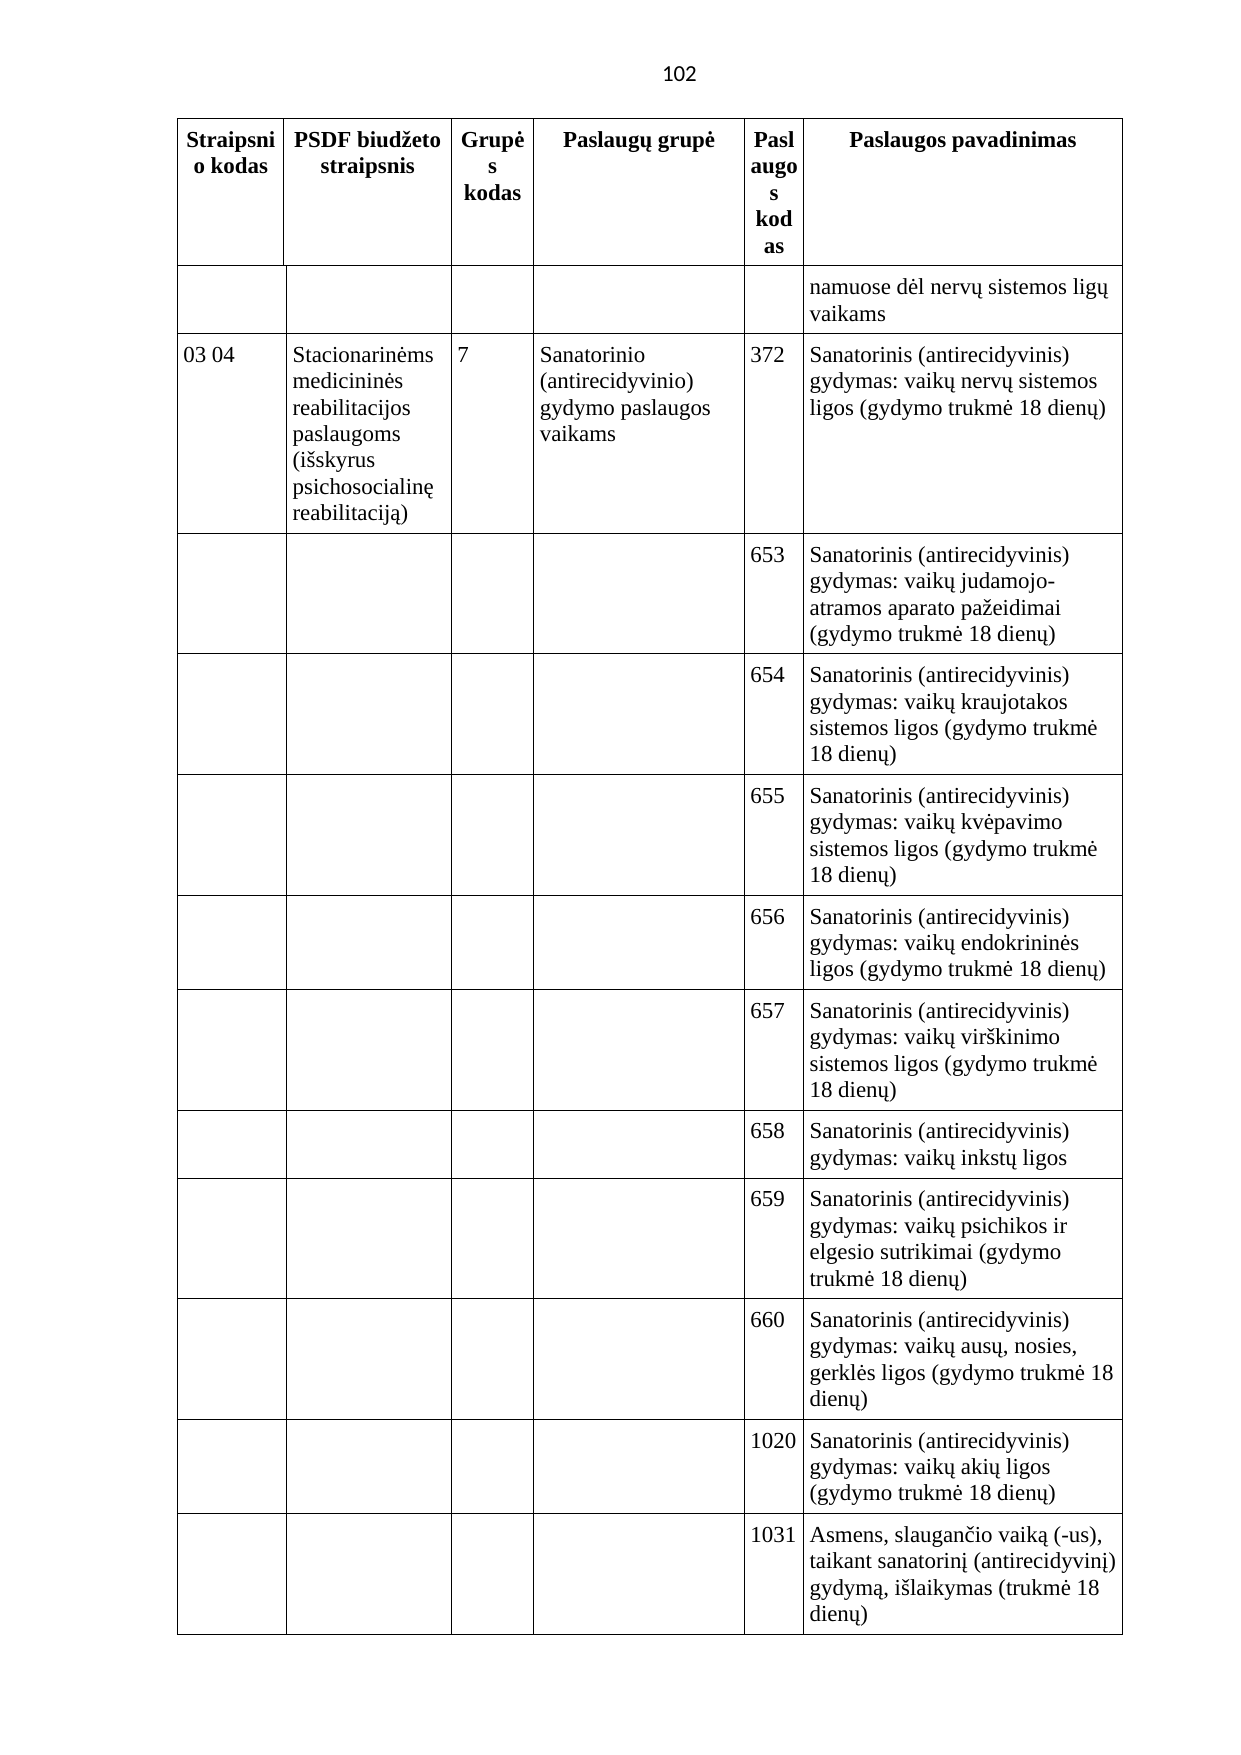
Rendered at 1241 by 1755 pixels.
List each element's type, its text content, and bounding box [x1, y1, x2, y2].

table_cell 659 [745, 1179, 803, 1298]
table_cell [287, 775, 451, 894]
table_cell [534, 1514, 744, 1633]
table_cell 7 [452, 334, 533, 533]
table_cell [178, 1514, 286, 1633]
table_cell [178, 534, 286, 653]
table_cell 654 [745, 654, 803, 774]
table_cell [287, 1420, 451, 1513]
table_cell 658 [745, 1111, 803, 1177]
table_cell Sanatorinis (antirecidyvinis) gydymas: vaikų nervų sistemos ligos (gydymo trukmė 18 dienų) [804, 334, 1122, 533]
table_cell [745, 266, 803, 333]
table_cell [452, 1299, 533, 1419]
table_cell [452, 775, 533, 894]
table_cell [178, 266, 286, 333]
table_cell [287, 1179, 451, 1298]
table_cell [452, 534, 533, 653]
table_cell 656 [745, 896, 803, 989]
table_cell [452, 266, 533, 333]
table_cell [452, 1514, 533, 1633]
table_cell [178, 654, 286, 774]
table_header Straipsnio kodas [178, 119, 283, 265]
table_cell [178, 775, 286, 894]
table_cell Sanatorinio (antirecidyvinio) gydymo paslaugos vaikams [534, 334, 744, 533]
table_cell 660 [745, 1299, 803, 1419]
table_cell [178, 1420, 286, 1513]
table_header PSDF biudžeto straipsnis [284, 119, 451, 265]
table_cell [534, 990, 744, 1109]
table_cell Sanatorinis (antirecidyvinis) gydymas: vaikų akių ligos (gydymo trukmė 18 dienų) [804, 1420, 1122, 1513]
table_cell 03 04 [178, 334, 286, 533]
table_cell [287, 534, 451, 653]
table_cell Sanatorinis (antirecidyvinis) gydymas: vaikų kraujotakos sistemos ligos (gydymo trukmė 18 dienų) [804, 654, 1122, 774]
table_cell [534, 1111, 744, 1177]
table_cell [452, 1179, 533, 1298]
table_cell [287, 1514, 451, 1633]
table_cell [452, 990, 533, 1109]
table_cell Asmens, slaugančio vaiką (-us), taikant sanatorinį (antirecidyvinį) gydymą, išlaikymas (trukmė 18 dienų) [804, 1514, 1122, 1633]
table_cell [178, 1299, 286, 1419]
table_cell Sanatorinis (antirecidyvinis) gydymas: vaikų psichikos ir elgesio sutrikimai (gydymo trukmė 18 dienų) [804, 1179, 1122, 1298]
table_cell [534, 775, 744, 894]
table_cell [534, 266, 744, 333]
table_header Grupės kodas [452, 119, 533, 265]
table_cell [534, 1299, 744, 1419]
table_cell Sanatorinis (antirecidyvinis) gydymas: vaikų judamojo-atramos aparato pažeidimai (gydymo trukmė 18 dienų) [804, 534, 1122, 653]
table_cell [452, 1111, 533, 1177]
table_cell 1031 [745, 1514, 803, 1633]
table_cell [534, 534, 744, 653]
table_header Paslaugos pavadinimas [804, 119, 1122, 265]
table_cell Sanatorinis (antirecidyvinis) gydymas: vaikų inkstų ligos [804, 1111, 1122, 1177]
table_cell [287, 1111, 451, 1177]
table_header Paslaugos kodas [745, 119, 803, 265]
table_cell [534, 896, 744, 989]
table_header Paslaugų grupė [534, 119, 744, 265]
table_cell [452, 896, 533, 989]
table_cell [287, 896, 451, 989]
table_cell Sanatorinis (antirecidyvinis) gydymas: vaikų endokrininės ligos (gydymo trukmė 18 dienų) [804, 896, 1122, 989]
table_cell 372 [745, 334, 803, 533]
table_cell [178, 1111, 286, 1177]
table_cell 657 [745, 990, 803, 1109]
table_cell Sanatorinis (antirecidyvinis) gydymas: vaikų ausų, nosies, gerklės ligos (gydymo trukmė 18 dienų) [804, 1299, 1122, 1419]
table_cell namuose dėl nervų sistemos ligų vaikams [804, 266, 1122, 333]
table_cell [287, 990, 451, 1109]
table_cell Stacionarinėms medicininės reabilitacijos paslaugoms (išskyrus psichosocialinę reabilitaciją) [287, 334, 451, 533]
table_cell [178, 1179, 286, 1298]
table_cell [178, 896, 286, 989]
table_cell [452, 654, 533, 774]
table_cell [178, 990, 286, 1109]
table_cell 655 [745, 775, 803, 894]
table_cell [534, 1420, 744, 1513]
table_cell [287, 1299, 451, 1419]
table_cell [287, 654, 451, 774]
table_cell 1020 [745, 1420, 803, 1513]
table_cell 653 [745, 534, 803, 653]
table_cell Sanatorinis (antirecidyvinis) gydymas: vaikų virškinimo sistemos ligos (gydymo trukmė 18 dienų) [804, 990, 1122, 1109]
table_cell [452, 1420, 533, 1513]
table_cell Sanatorinis (antirecidyvinis) gydymas: vaikų kvėpavimo sistemos ligos (gydymo trukmė 18 dienų) [804, 775, 1122, 894]
table_cell [534, 654, 744, 774]
table_cell [287, 266, 451, 333]
table_cell [534, 1179, 744, 1298]
